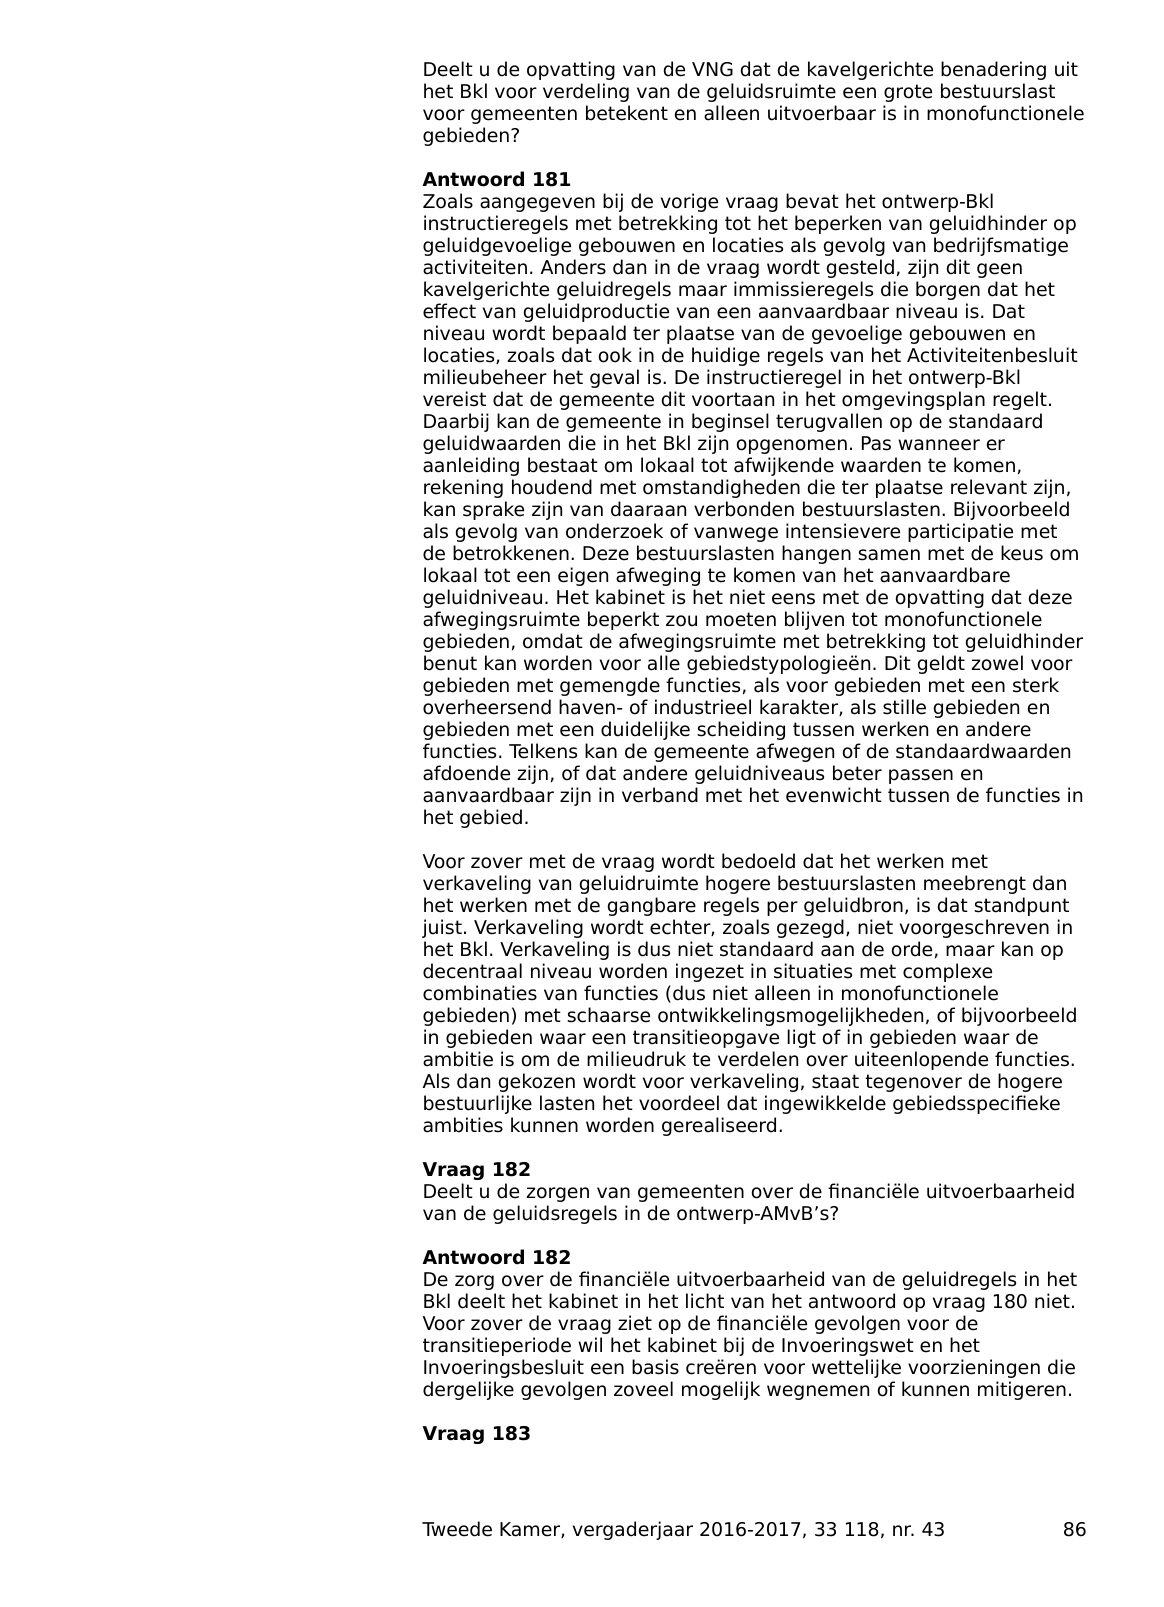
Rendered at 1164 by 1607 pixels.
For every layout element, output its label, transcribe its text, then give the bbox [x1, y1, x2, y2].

text Voor zover met de vraag wordt bedoeld dat het werken met verkaveling van geluidruimte hogere bestuurslasten meebrengt dan het werken met de gangbare regels per geluidbron, is dat standpunt juist. Verkaveling wordt echter, zoals gezegd, niet voorgeschreven in het Bkl. Verkaveling is dus niet standaard aan de orde, maar kan op decentraal niveau worden ingezet in situaties met complexe combinaties van functies (dus niet alleen in monofunctionele gebieden) met schaarse ontwikkelingsmogelijkheden, of bijvoorbeeld in gebieden waar een transitieopgave ligt of in gebieden waar de ambitie is om de milieudruk te verdelen over uiteenlopende functies. Als dan gekozen wordt voor verkaveling, staat tegenover de hogere bestuurlijke lasten het voordeel dat ingewikkelde gebiedsspecifieke ambities kunnen worden gerealiseerd. [422, 851, 1087, 1136]
text Zoals aangegeven bij de vorige vraag bevat het ontwerp-Bkl instructieregels met betrekking tot het beperken van geluidhinder op geluidgevoelige gebouwen en locaties als gevolg van bedrijfsmatige activiteiten. Anders dan in de vraag wordt gesteld, zijn dit geen kavelgerichte geluidregels maar immissieregels die borgen dat het effect van geluidproductie van een aanvaardbaar niveau is. Dat niveau wordt bepaald ter plaatse van de gevoelige gebouwen en locaties, zoals dat ook in de huidige regels van het Activiteitenbesluit milieubeheer het geval is. De instructieregel in het ontwerp-Bkl vereist dat de gemeente dit voortaan in het omgevingsplan regelt. Daarbij kan de gemeente in beginsel terugvallen op de standaard geluidwaarden die in het Bkl zijn opgenomen. Pas wanneer er aanleiding bestaat om lokaal tot afwijkende waarden te komen, rekening houdend met omstandigheden die ter plaatse relevant zijn, kan sprake zijn van daaraan verbonden bestuurslasten. Bijvoorbeeld als gevolg van onderzoek of vanwege intensievere participatie met de betrokkenen. Deze bestuurslasten hangen samen met de keus om lokaal tot een eigen afweging te komen van het aanvaardbare geluidniveau. Het kabinet is het niet eens met de opvatting dat deze afwegingsruimte beperkt zou moeten blijven tot monofunctionele gebieden, omdat de afwegingsruimte met betrekking tot geluidhinder benut kan worden voor alle gebiedstypologieën. Dit geldt zowel voor gebieden met gemengde functies, als voor gebieden met een sterk overheersend haven- of industrieel karakter, als stille gebieden en gebieden met een duidelijke scheiding tussen werken en andere functies. Telkens kan de gemeente afwegen of de standaardwaarden afdoende zijn, of dat andere geluidniveaus beter passen en aanvaardbaar zijn in verband met het evenwicht tussen de functies in het gebied. [422, 191, 1087, 828]
text Vraag 182 [422, 1159, 1087, 1181]
text Antwoord 182 [422, 1247, 1087, 1269]
text Antwoord 181 [422, 169, 1087, 191]
text Deelt u de opvatting van de VNG dat de kavelgerichte benadering uit het Bkl voor verdeling van de geluidsruimte een grote bestuurslast voor gemeenten betekent en alleen uitvoerbaar is in monofunctionele gebieden? [422, 59, 1087, 147]
text De zorg over de financiële uitvoerbaarheid van de geluidregels in het Bkl deelt het kabinet in het licht van het antwoord op vraag 180 niet. Voor zover de vraag ziet op de financiële gevolgen voor de transitieperiode wil het kabinet bij de Invoeringswet en het Invoeringsbesluit een basis creëren voor wettelijke voorzieningen die dergelijke gevolgen zoveel mogelijk wegnemen of kunnen mitigeren. [422, 1269, 1087, 1401]
text Deelt u de zorgen van gemeenten over de financiële uitvoerbaarheid van de geluidsregels in de ontwerp-AMvB’s? [422, 1181, 1087, 1224]
text Vraag 183 [422, 1423, 1087, 1445]
